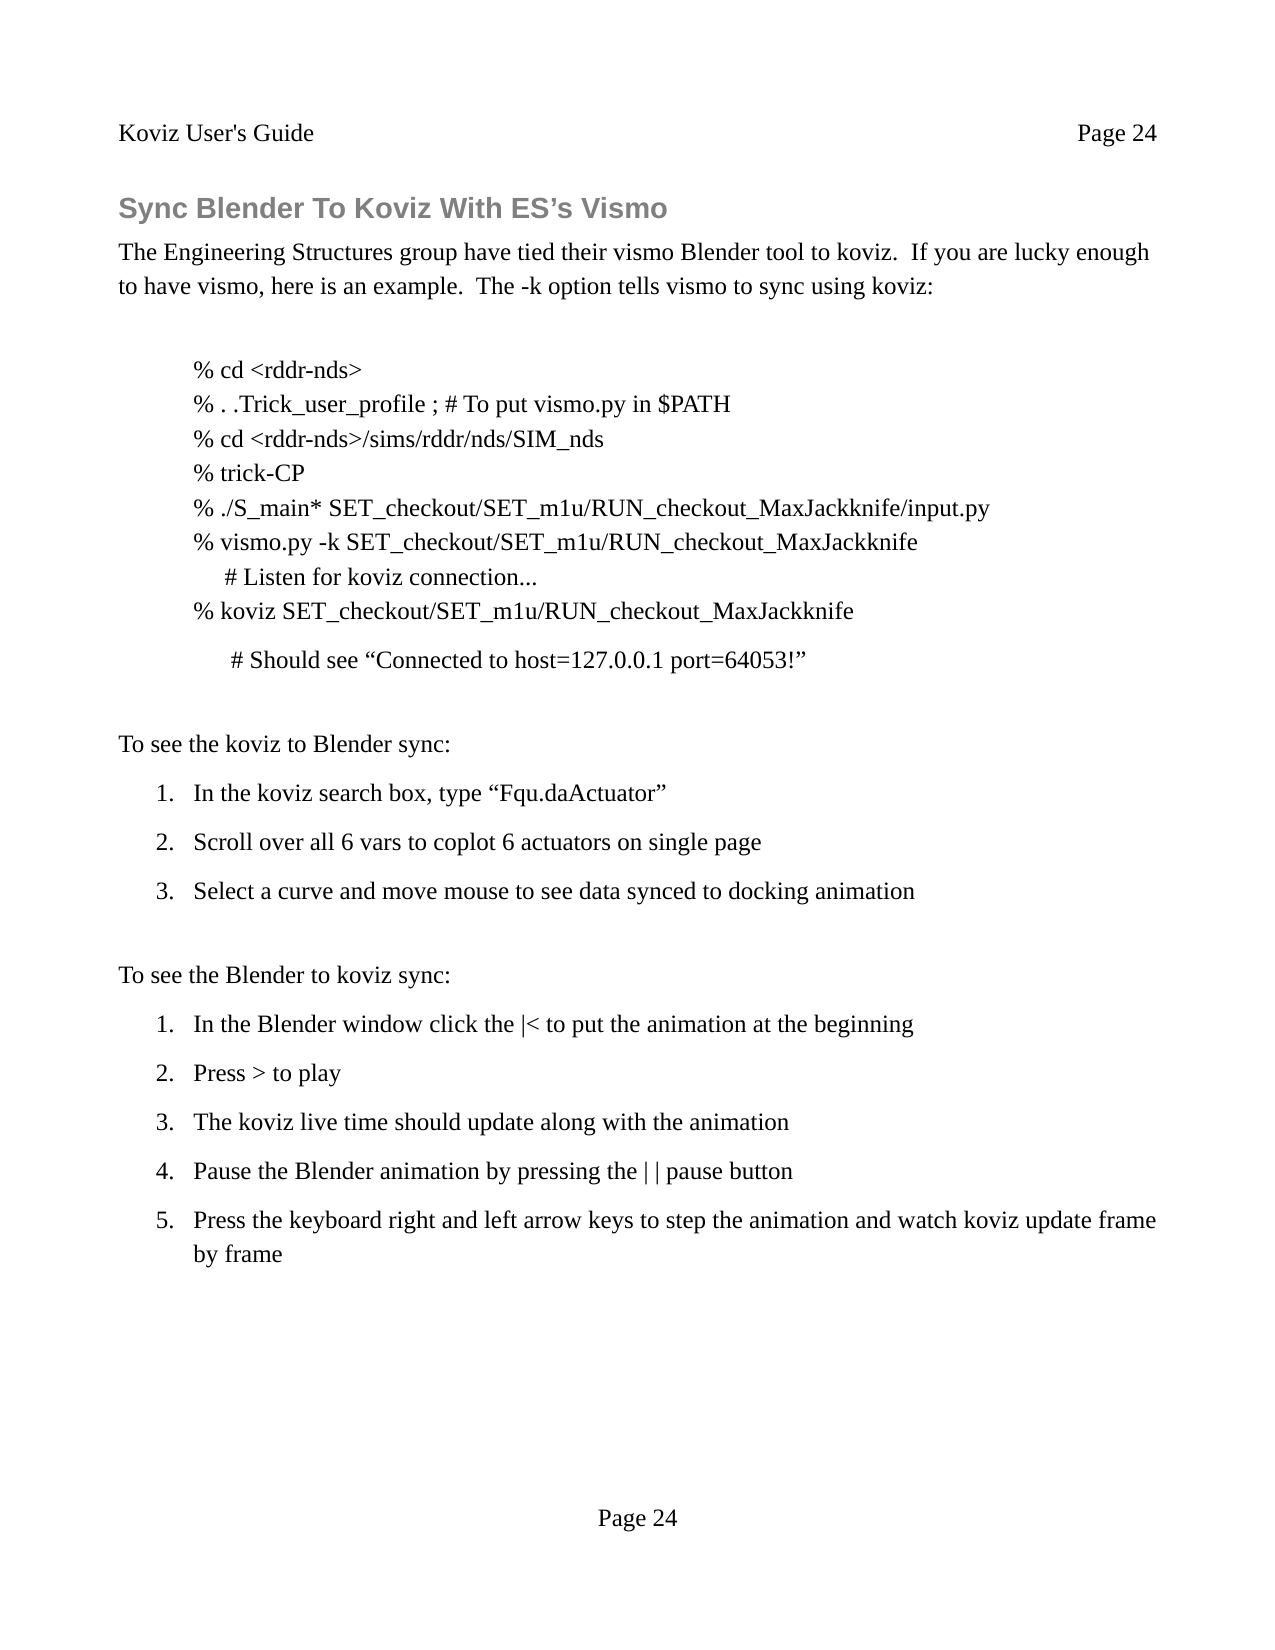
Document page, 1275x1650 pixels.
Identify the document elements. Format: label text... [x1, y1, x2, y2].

text The Engineering Structures group have tied their vismo Blender tool to koviz. If you are lucky enough to have vismo, here is an example. The -k option tells vismo to sync using koviz: [118, 237, 1157, 335]
list Press > to play [156, 1058, 1157, 1087]
subtitle Sync Blender To Koviz With ES’s Vismo [118, 191, 1157, 224]
text To see the Blender to koviz sync: [118, 925, 1157, 988]
list Press the keyboard right and left arrow keys to step the animation and watch koviz update frame by frame [156, 1205, 1157, 1303]
text To see the koviz to Blender sync: [118, 729, 1157, 758]
list Scroll over all 6 vars to coplot 6 actuators on single page [156, 827, 1157, 856]
list % cd <rddr-nds> % . .Trick_user_profile ; # To put vismo.py in $PATH % cd <rddr-nds>/sims/rddr/nds/SIM_nds % trick-CP % ./S_main* SET_checkout/SET_m1u/RUN_checkout_MaxJackknife/input.py % vismo.py -k SET_checkout/SET_m1u/RUN_checkout_MaxJackknife # Listen for koviz connection... % koviz SET_checkout/SET_m1u/RUN_checkout_MaxJackknife [156, 355, 1157, 625]
list # Should see “Connected to host=127.0.0.1 port=64053!” [193, 645, 1157, 709]
list Pause the Blender animation by pressing the | | pause button [156, 1156, 1157, 1185]
list In the koviz search box, type “Fqu.daActuator” [156, 778, 1157, 807]
list In the Blender window click the |< to put the animation at the beginning [156, 1009, 1157, 1037]
list Select a curve and move mouse to see data synced to docking animation [156, 876, 1157, 905]
list The koviz live time should update along with the animation [156, 1107, 1157, 1136]
